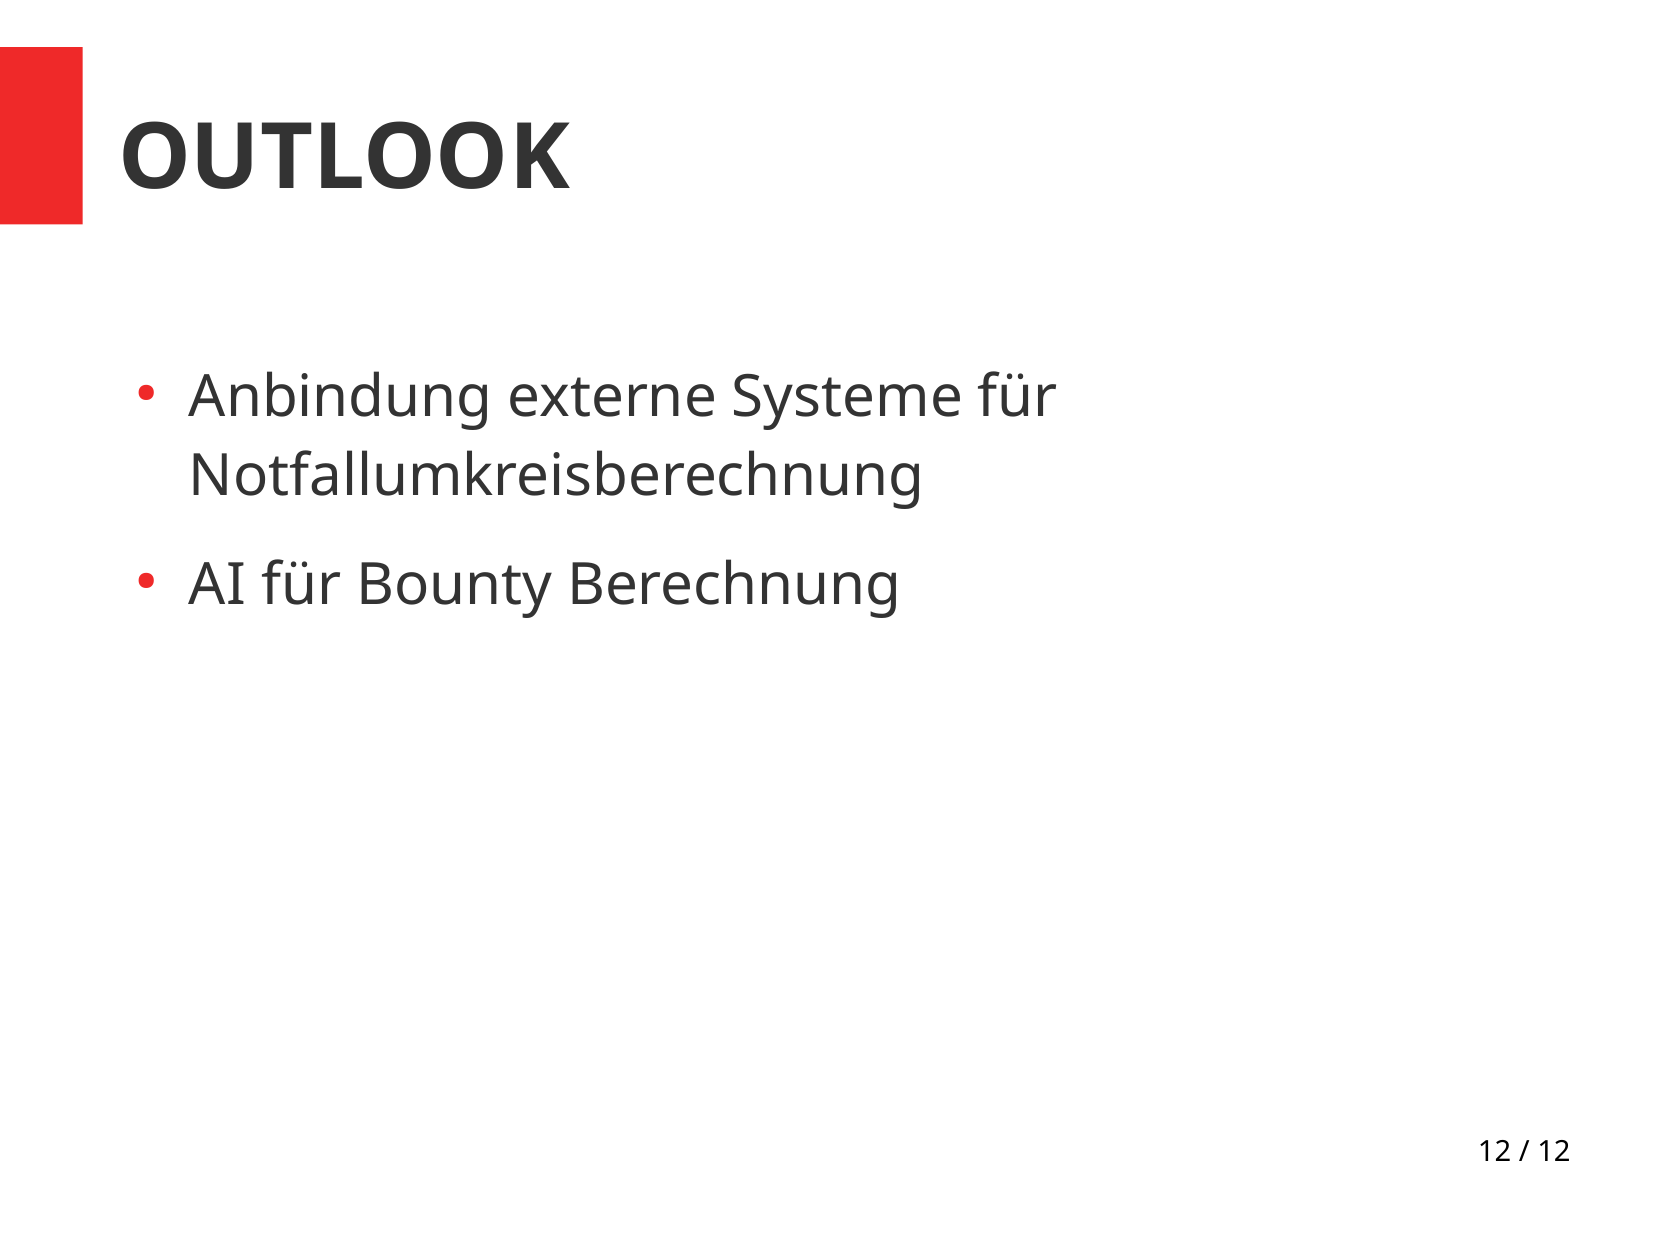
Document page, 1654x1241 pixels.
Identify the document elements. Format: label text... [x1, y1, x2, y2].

title OUTLOOK [118, 49, 1571, 257]
list Anbindung externe Systeme für Notfallumkreisberechnung AI für Bounty Berechnung [118, 354, 1536, 1074]
